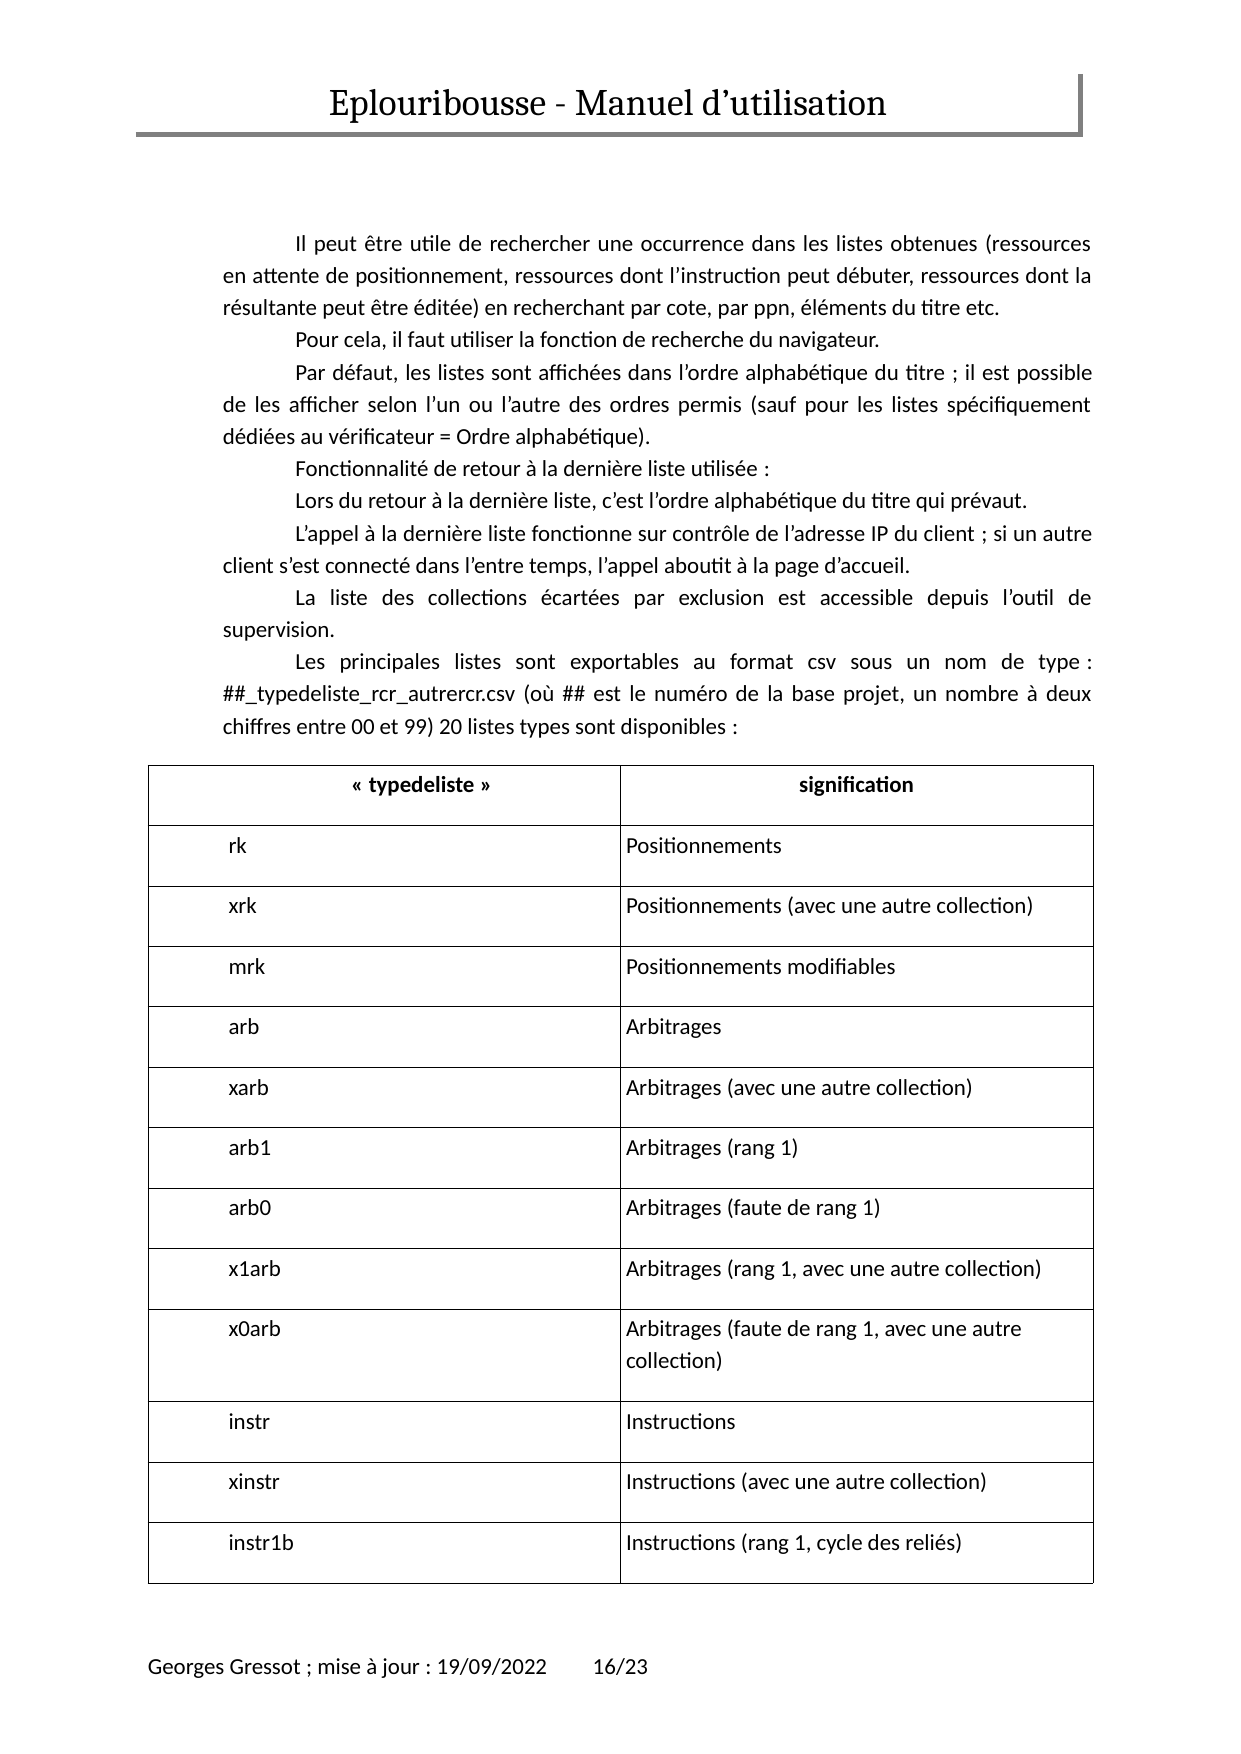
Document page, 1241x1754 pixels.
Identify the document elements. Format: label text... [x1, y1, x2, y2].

table_cell Arbitrages (rang 1, avec une autre collection) [621, 1249, 1093, 1308]
table_cell Instructions [621, 1402, 1093, 1462]
table_cell instr [149, 1402, 620, 1462]
table_cell Arbitrages (rang 1) [621, 1128, 1093, 1188]
list Il peut être utile de rechercher une occurrence dans les listes obtenues (ressources en attente de positionnement, ressources dont l’instruction peut débuter, ressources dont la résultante peut être éditée) en recherchant par cote, par ppn, éléments du titre etc. [223, 229, 1093, 321]
table_cell Arbitrages (avec une autre collection) [621, 1068, 1093, 1127]
table_cell Positionnements [621, 826, 1093, 886]
list Fonctionnalité de retour à la dernière liste utilisée : [223, 454, 1093, 482]
table_cell mrk [149, 947, 620, 1006]
list Pour cela, il faut utiliser la fonction de recherche du navigateur. [223, 326, 1093, 353]
table_header signification [621, 766, 1093, 825]
table_cell arb [149, 1007, 620, 1067]
list L’appel à la dernière liste fonctionne sur contrôle de l’adresse IP du client ; si un autre client s’est connecté dans l’entre temps, l’appel aboutit à la page d’accueil. [223, 519, 1093, 579]
list Les principales listes sont exportables au format csv sous un nom de type : ##_typedeliste_rcr_autrercr.csv (où ## est le numéro de la base projet, un nombre à deux chiffres entre 00 et 99) 20 listes types sont disponibles : [223, 647, 1093, 740]
table_cell Instructions (rang 1, cycle des reliés) [621, 1523, 1093, 1582]
list Par défaut, les listes sont affichées dans l’ordre alphabétique du titre ; il est possible de les afficher selon l’un ou l’autre des ordres permis (sauf pour les listes spécifiquement dédiées au vérificateur = Ordre alphabétique). [223, 358, 1093, 450]
table_cell Arbitrages [621, 1007, 1093, 1067]
list Lors du retour à la dernière liste, c’est l’ordre alphabétique du titre qui prévaut. [223, 486, 1093, 514]
table_cell xrk [149, 887, 620, 946]
table_cell x1arb [149, 1249, 620, 1308]
table_header « typedeliste » [149, 766, 620, 825]
table_cell instr1b [149, 1523, 620, 1582]
table_cell rk [149, 826, 620, 886]
table_cell Instructions (avec une autre collection) [621, 1463, 1093, 1522]
table_cell arb0 [149, 1189, 620, 1248]
table_cell x0arb [149, 1310, 620, 1401]
table_cell xinstr [149, 1463, 620, 1522]
table_cell Positionnements (avec une autre collection) [621, 887, 1093, 946]
table_cell Positionnements modifiables [621, 947, 1093, 1006]
list La liste des collections écartées par exclusion est accessible depuis l’outil de supervision. [223, 583, 1093, 643]
table_cell xarb [149, 1068, 620, 1127]
table_cell Arbitrages (faute de rang 1, avec une autre collection) [621, 1310, 1093, 1401]
table_cell Arbitrages (faute de rang 1) [621, 1189, 1093, 1248]
table_cell arb1 [149, 1128, 620, 1188]
